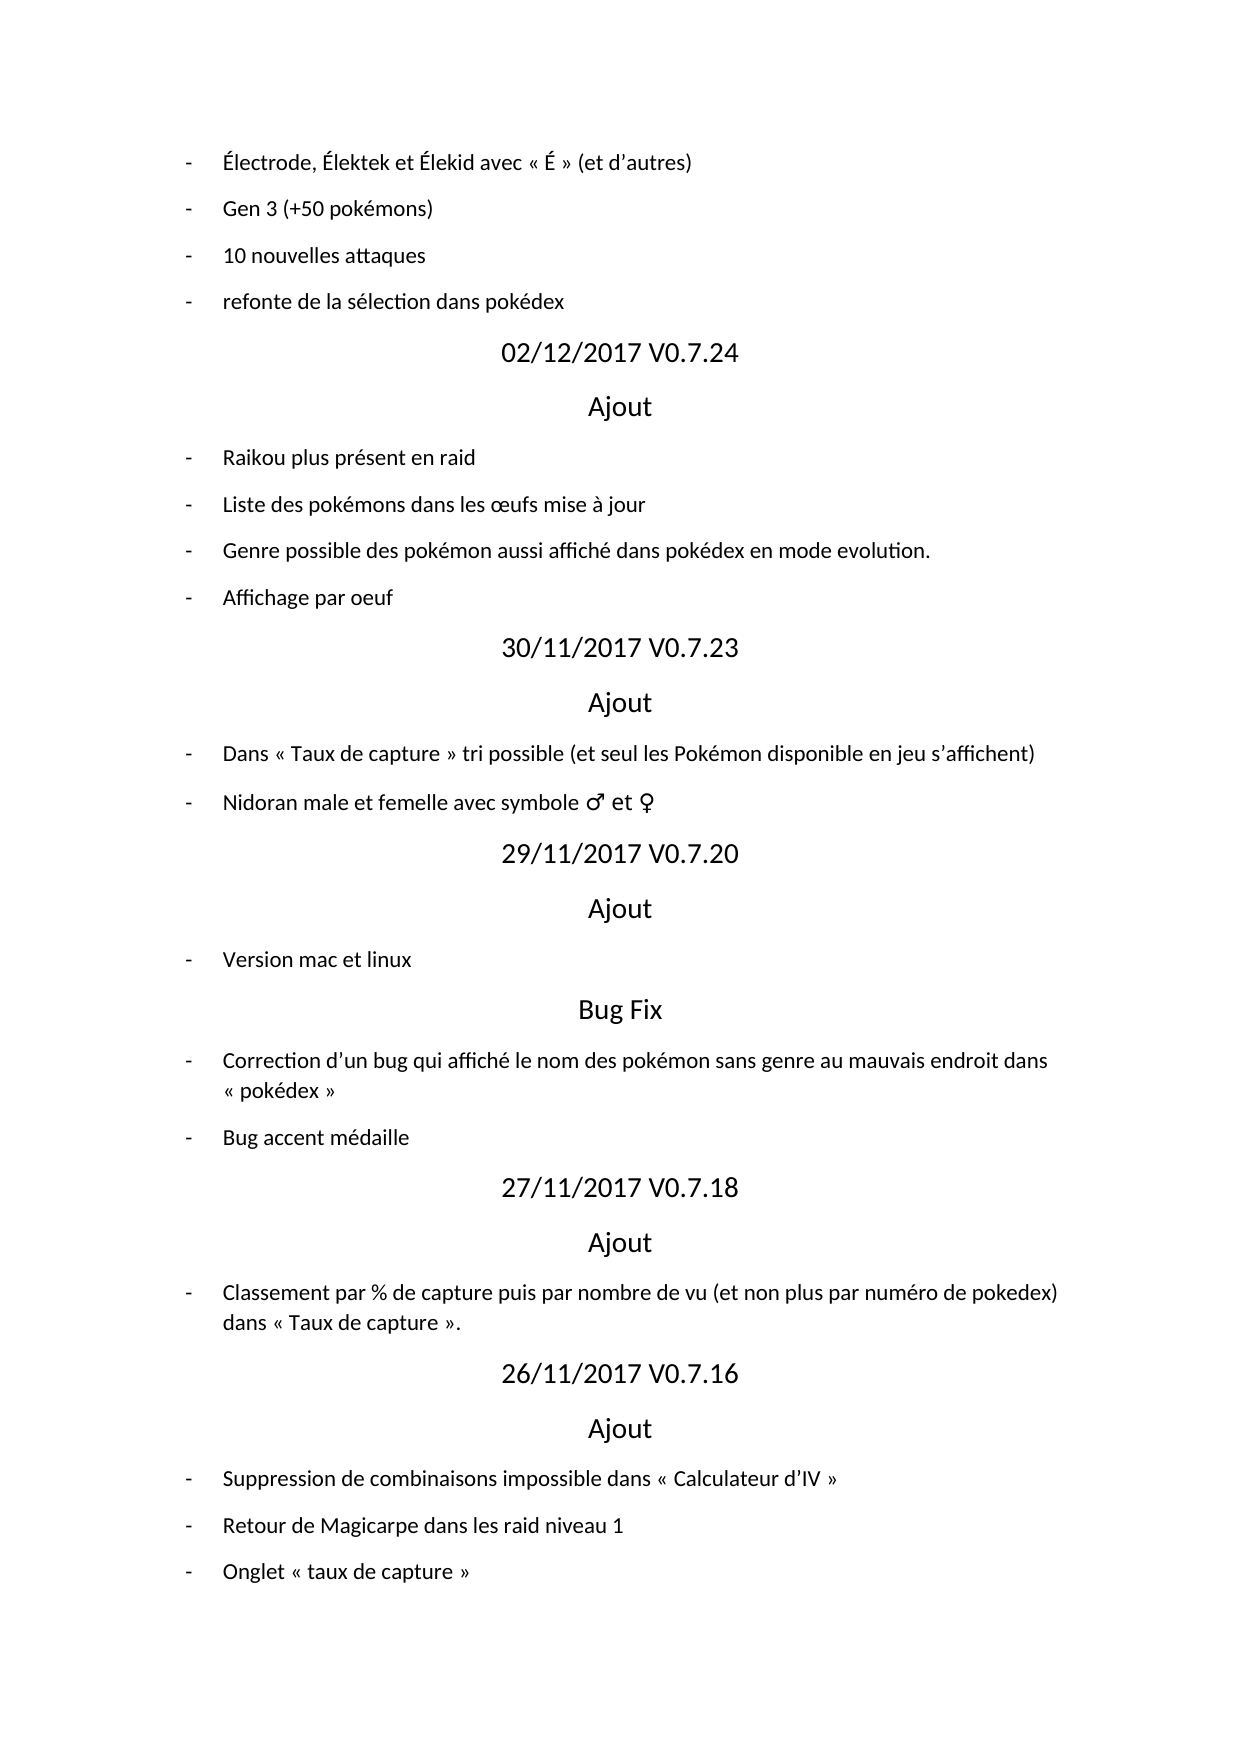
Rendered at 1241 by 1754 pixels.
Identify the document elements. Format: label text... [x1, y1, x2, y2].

text Ajout [148, 1224, 1093, 1259]
text 02/12/2017 V0.7.24 [148, 334, 1093, 369]
text 30/11/2017 V0.7.23 [148, 629, 1093, 665]
text Ajout [148, 1410, 1093, 1445]
list Nidoran male et femelle avec symbole ♂ et ♀ [185, 785, 1093, 817]
text Ajout [148, 684, 1093, 720]
list Suppression de combinaisons impossible dans « Calculateur d’IV » [185, 1464, 1093, 1492]
list Bug accent médaille [185, 1123, 1093, 1151]
list Genre possible des pokémon aussi affiché dans pokédex en mode evolution. [185, 536, 1093, 564]
list Raikou plus présent en raid [185, 443, 1093, 471]
list Onglet « taux de capture » [185, 1557, 1093, 1586]
text Ajout [148, 890, 1093, 926]
list Affichage par oeuf [185, 583, 1093, 611]
list Retour de Magicarpe dans les raid niveau 1 [185, 1511, 1093, 1539]
text 26/11/2017 V0.7.16 [148, 1355, 1093, 1391]
list Dans « Taux de capture » tri possible (et seul les Pokémon disponible en jeu s’affichent) [185, 739, 1093, 767]
list Électrode, Élektek et Élekid avec « É » (et d’autres) [185, 148, 1093, 176]
list Correction d’un bug qui affiché le nom des pokémon sans genre au mauvais endroit dans « pokédex » [185, 1046, 1093, 1104]
list Classement par % de capture puis par nombre de vu (et non plus par numéro de pokedex) dans « Taux de capture ». [185, 1278, 1093, 1336]
list Gen 3 (+50 pokémons) [185, 194, 1093, 222]
list 10 nouvelles attaques [185, 241, 1093, 269]
list Version mac et linux [185, 945, 1093, 973]
text 29/11/2017 V0.7.20 [148, 836, 1093, 871]
text Ajout [148, 388, 1093, 424]
list Liste des pokémons dans les œufs mise à jour [185, 490, 1093, 518]
list refonte de la sélection dans pokédex [185, 287, 1093, 315]
text 27/11/2017 V0.7.18 [148, 1169, 1093, 1205]
text Bug Fix [148, 991, 1093, 1027]
